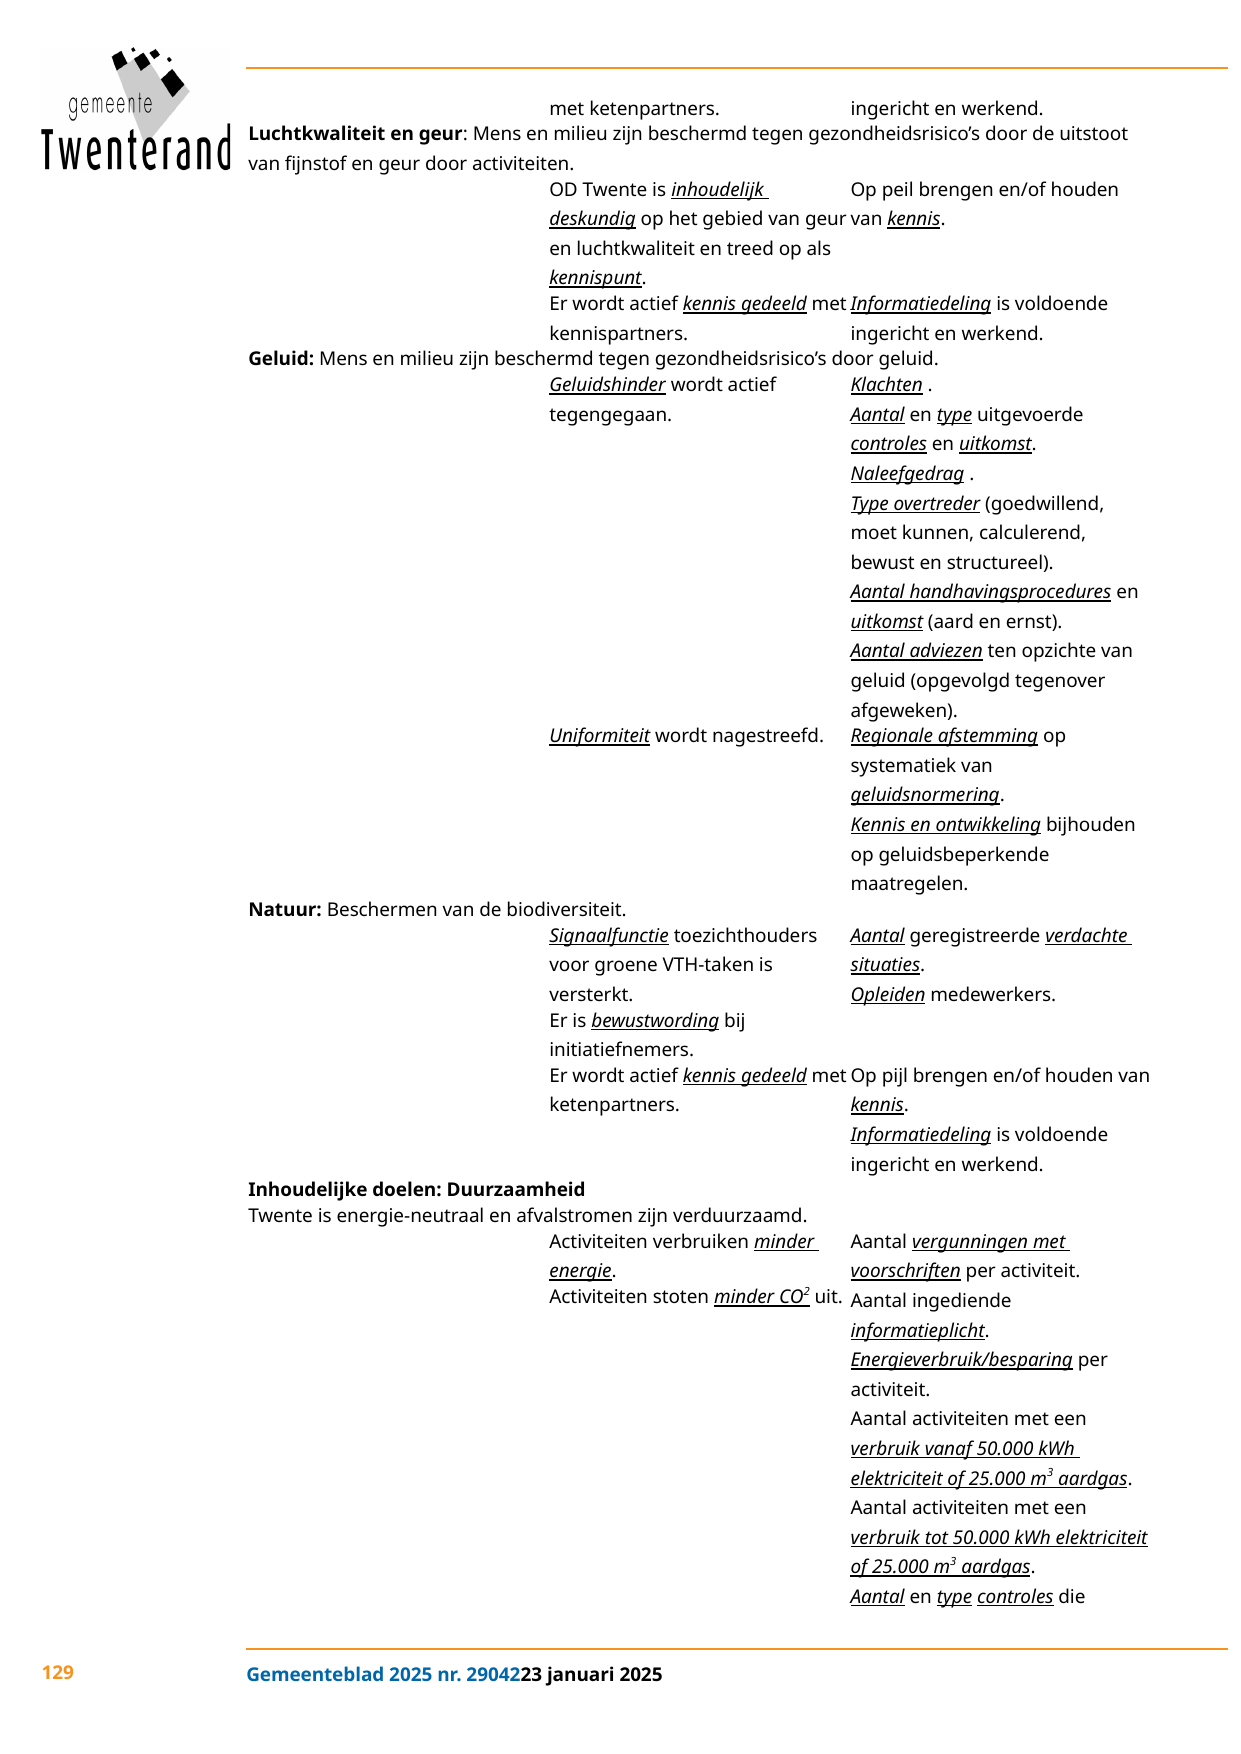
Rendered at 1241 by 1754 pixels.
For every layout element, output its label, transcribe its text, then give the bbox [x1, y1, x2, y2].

table_cell Op peil brengen en/of houden van kennis. [850, 176, 1152, 290]
table_cell Klachten . Aantal en type uitgevoerde controles en uitkomst. Naleefgedrag . Type overtreder (goedwillend, moet kunnen, calculerend, bewust en structureel). Aantal handhavingsprocedures en uitkomst (aard en ernst). Aantal adviezen ten opzichte van geluid (opgevolgd tegenover afgeweken). [850, 371, 1152, 722]
table_cell Signaalfunctie toezichthouders voor groene VTH-taken is versterkt. [549, 922, 850, 1007]
table_cell Er wordt actief kennis gedeeld met ketenpartners. [549, 1062, 850, 1177]
table_cell [248, 95, 549, 121]
table_cell ingericht en werkend. [850, 95, 1152, 121]
table_cell Natuur: Beschermen van de biodiversiteit. [248, 896, 1152, 922]
table_cell [248, 922, 549, 1177]
table_cell Activiteiten stoten minder CO2 uit. [549, 1283, 850, 1609]
picture [41, 47, 231, 172]
table_cell Luchtkwaliteit en geur: Mens en milieu zijn beschermd tegen gezondheidsrisico’s door de uitstoot van fijnstof en geur door activiteiten. [248, 121, 1152, 176]
table_cell Informatiedeling is voldoende ingericht en werkend. [850, 290, 1152, 346]
table_cell Op pijl brengen en/of houden van kennis. Informatiedeling is voldoende ingericht en werkend. [850, 1062, 1152, 1177]
table_cell OD Twente is inhoudelijk deskundig op het gebied van geur en luchtkwaliteit en treed op als kennispunt. [549, 176, 850, 290]
table_cell Aantal geregistreerde verdachte situaties. Opleiden medewerkers. [850, 922, 1152, 1062]
table_cell Activiteiten verbruiken minder energie. [549, 1228, 850, 1283]
table_cell [248, 176, 549, 346]
table_cell Er wordt actief kennis gedeeld met kennispartners. [549, 290, 850, 346]
table_cell [248, 371, 549, 896]
table_cell Uniformiteit wordt nagestreefd. [549, 723, 850, 896]
table_cell Aantal vergunningen met voorschriften per activiteit. Aantal ingediende informatieplicht. Energieverbruik/besparing per activiteit. Aantal activiteiten met een verbruik vanaf 50.000 kWh elektriciteit of 25.000 m3 aardgas. Aantal activiteiten met een verbruik tot 50.000 kWh elektriciteit of 25.000 m3 aardgas. Aantal en type controles die [850, 1228, 1152, 1609]
table_cell Er is bewustwording bij initiatiefnemers. [549, 1007, 850, 1062]
table_cell Regionale afstemming op systematiek van geluidsnormering. Kennis en ontwikkeling bijhouden op geluidsbeperkende maatregelen. [850, 723, 1152, 896]
table_cell Geluidshinder wordt actief tegengegaan. [549, 371, 850, 722]
table_cell [248, 1228, 549, 1609]
table_cell Geluid: Mens en milieu zijn beschermd tegen gezondheidsrisico’s door geluid. [248, 346, 1152, 371]
table_cell met ketenpartners. [549, 95, 850, 121]
table_cell Inhoudelijke doelen: Duurzaamheid [248, 1177, 1152, 1202]
table_cell Twente is energie-neutraal en afvalstromen zijn verduurzaamd. [248, 1202, 1152, 1228]
